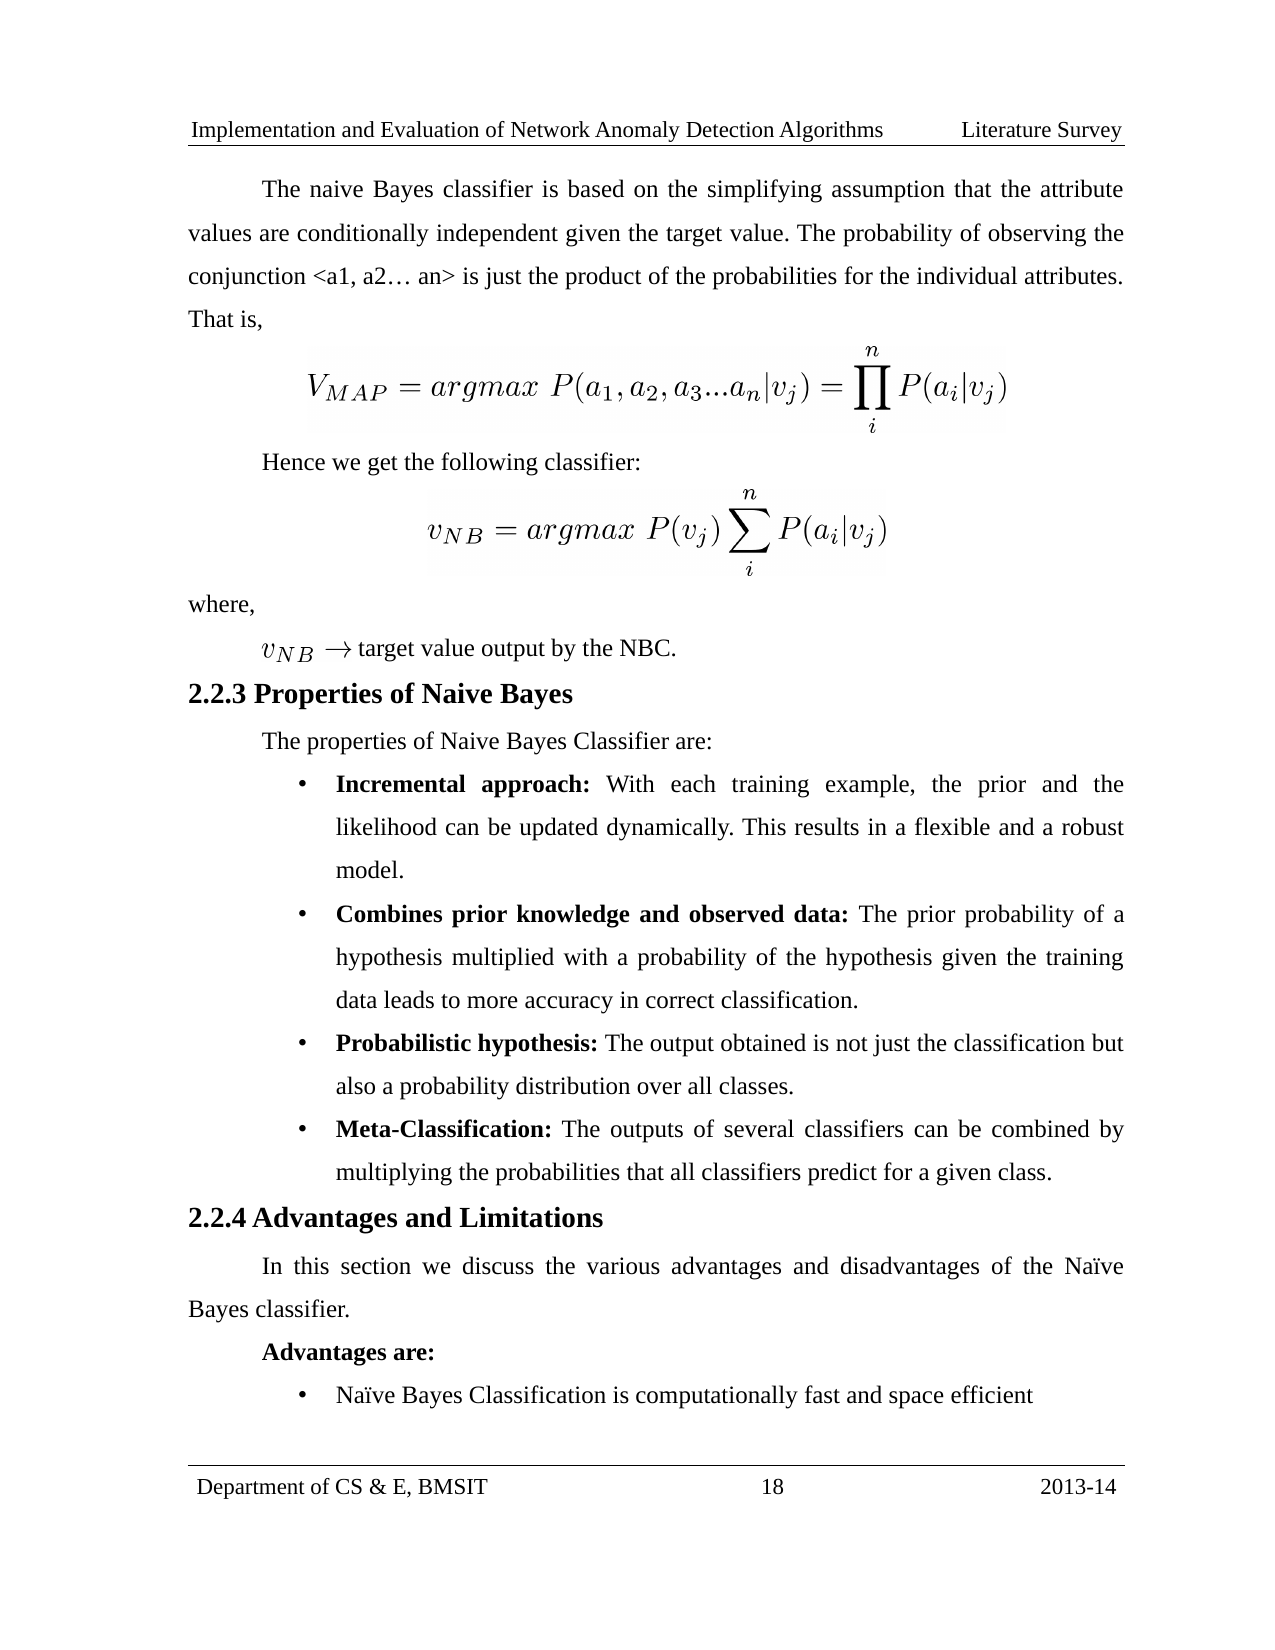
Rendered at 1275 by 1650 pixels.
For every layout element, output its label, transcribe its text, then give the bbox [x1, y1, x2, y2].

picture [261, 641, 352, 662]
list Combines prior knowledge and observed data: The prior probability of a hypothesis multiplied with a probability of the hypothesis given the training data leads to more accuracy in correct classification. [298, 899, 1125, 1014]
subtitle 2.2.3 Properties of Naive Bayes [188, 676, 1125, 709]
text where, [188, 589, 1125, 618]
list Probabilistic hypothesis: The output obtained is not just the classification but also a probability distribution over all classes. [298, 1028, 1125, 1100]
text Advantages are: [262, 1337, 1125, 1366]
text The naive Bayes classifier is based on the simplifying assumption that the attribute values are conditionally independent given the target value. The probability of observing the conjunction <a1, a2… an> is just the product of the probabilities for the individual attributes. That is, [188, 174, 1125, 333]
text target value output by the NBC. [188, 633, 1125, 661]
list Naïve Bayes Classification is computationally fast and space efficient [298, 1380, 1125, 1409]
subtitle 2.2.4 Advantages and Limitations [188, 1201, 1125, 1234]
text The properties of Naive Bayes Classifier are: [188, 726, 1125, 755]
text In this section we discuss the various advantages and disadvantages of the Naïve Bayes classifier. [188, 1251, 1125, 1323]
picture [307, 346, 1006, 433]
text Hence we get the following classifier: [188, 447, 1125, 476]
list Meta-Classification: The outputs of several classifiers can be combined by multiplying the probabilities that all classifiers predict for a given class. [298, 1114, 1125, 1186]
list Incremental approach: With each training example, the prior and the likelihood can be updated dynamically. This results in a flexible and a robust model. [298, 769, 1125, 884]
picture [427, 489, 886, 576]
